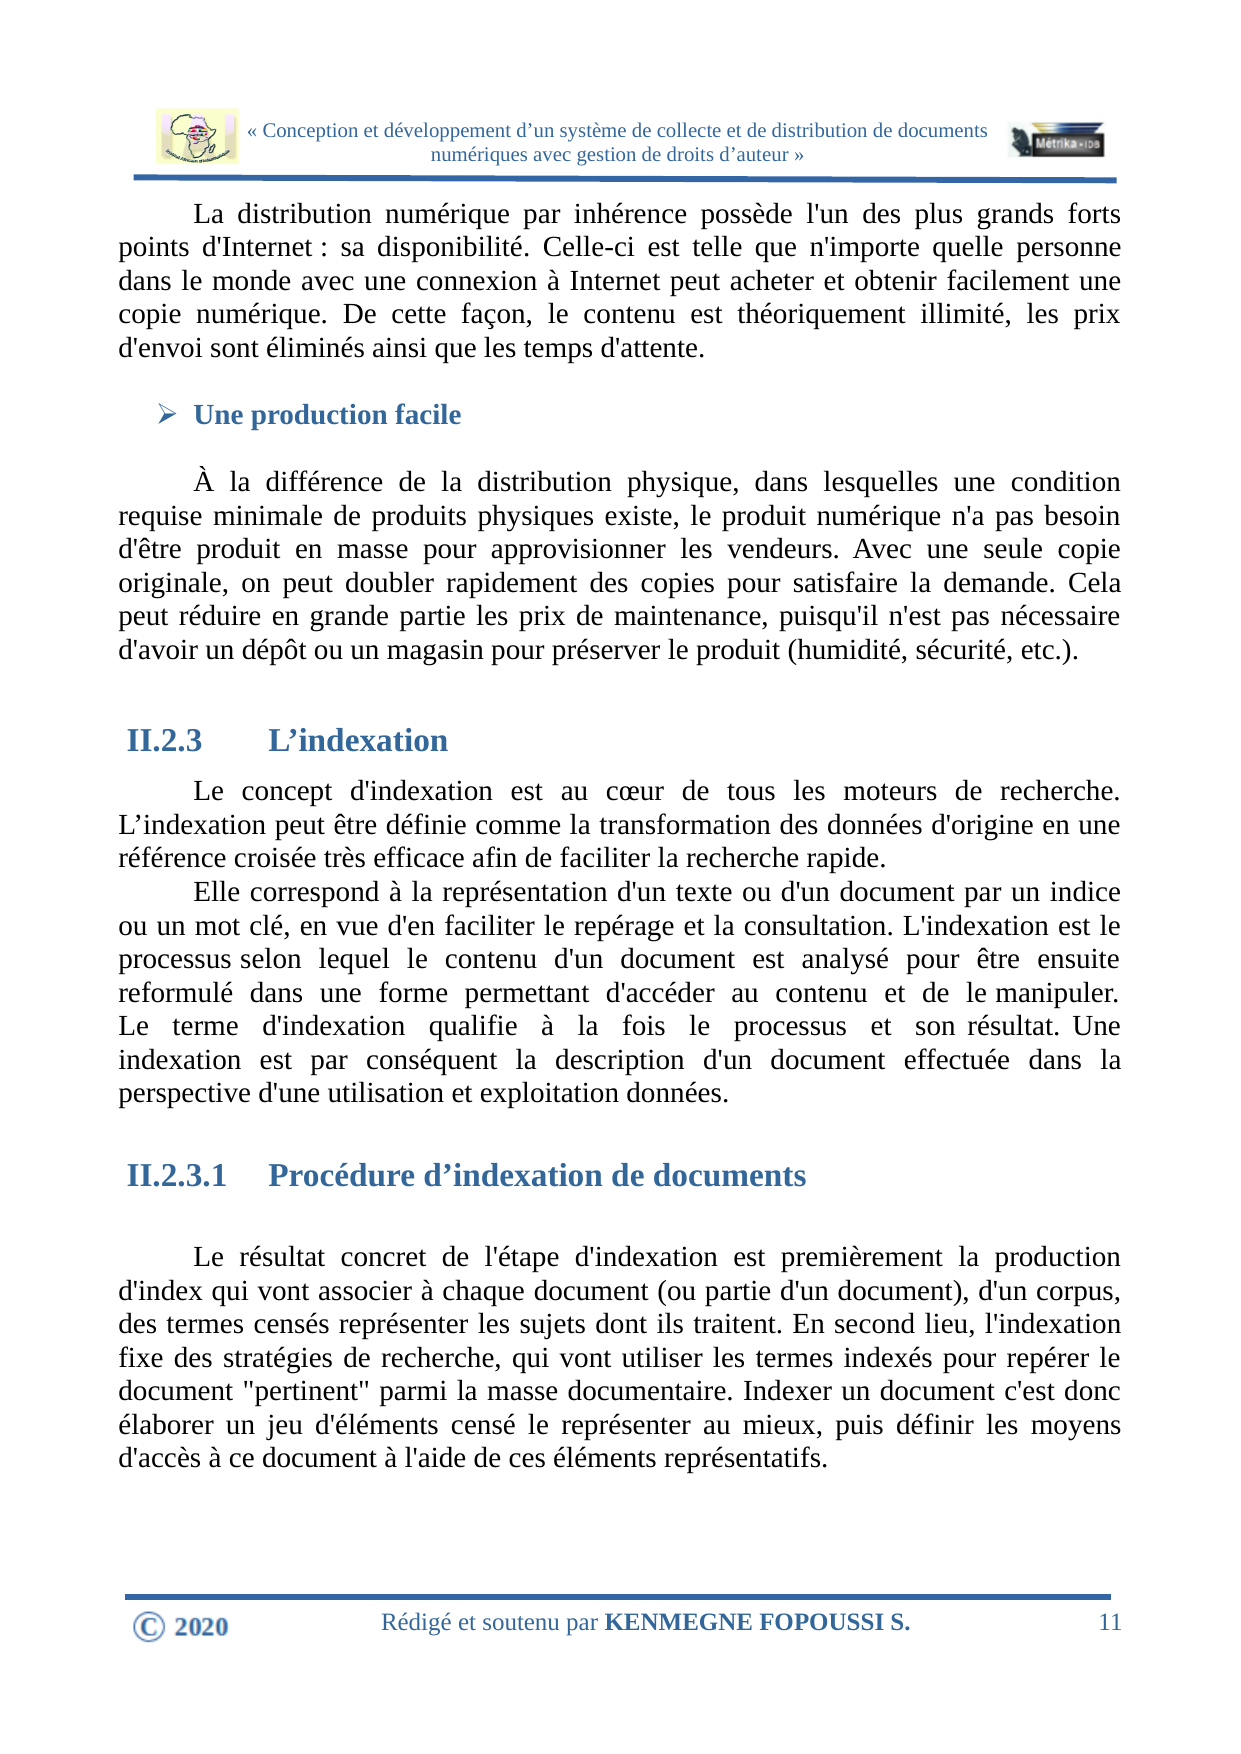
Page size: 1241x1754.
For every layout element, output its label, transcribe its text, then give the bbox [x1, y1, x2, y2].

text Le résultat concret de l'étape d'indexation est premièrement la production d'index qui vont associer à chaque document (ou partie d'un document), d'un corpus, des termes censés représenter les sujets dont ils traitent. En second lieu, l'indexation fixe des stratégies de recherche, qui vont utiliser les termes indexés pour repérer le document "pertinent" parmi la masse documentaire. Indexer un document c'est donc élaborer un jeu d'éléments censé le représenter au mieux, puis définir les moyens d'accès à ce document à l'aide de ces éléments représentatifs. [118, 1239, 1122, 1474]
picture [154, 107, 241, 166]
text Elle correspond à la représentation d'un texte ou d'un document par un indice ou un mot clé, en vue d'en faciliter le repérage et la consultation. L'indexation est le processus selon lequel le contenu d'un document est analysé pour être ensuite reformulé dans une forme permettant d'accéder au contenu et de le manipuler. Le terme d'indexation qualifie à la fois le processus et son résultat. Une indexation est par conséquent la description d'un document effectuée dans la perspective d'une utilisation et exploitation données. [118, 874, 1122, 1109]
text La distribution numérique par inhérence possède l'un des plus grands forts points d'Internet : sa disponibilité. Celle-ci est telle que n'importe quelle personne dans le monde avec une connexion à Internet peut acheter et obtenir facilement une copie numérique. De cette façon, le contenu est théoriquement illimité, les prix d'envoi sont éliminés ainsi que les temps d'attente. [118, 196, 1122, 363]
text Le concept d'indexation est au cœur de tous les moteurs de recherche. L’indexation peut être définie comme la transformation des données d'origine en une référence croisée très efficace afin de faciliter la recherche rapide. [118, 773, 1122, 874]
text À la différence de la distribution physique, dans lesquelles une condition requise minimale de produits physiques existe, le produit numérique n'a pas besoin d'être produit en masse pour approvisionner les vendeurs. Avec une seule copie originale, on peut doubler rapidement des copies pour satisfaire la demande. Cela peut réduire en grande partie les prix de maintenance, puisqu'il n'est pas nécessaire d'avoir un dépôt ou un magasin pour préserver le produit (humidité, sécurité, etc.). [118, 464, 1122, 665]
picture [1003, 116, 1109, 160]
picture [126, 1604, 231, 1647]
list Une production facile [156, 397, 1122, 431]
subtitle L’indexation [118, 720, 1122, 759]
subtitle Procédure d’indexation de documents [118, 1155, 1122, 1193]
